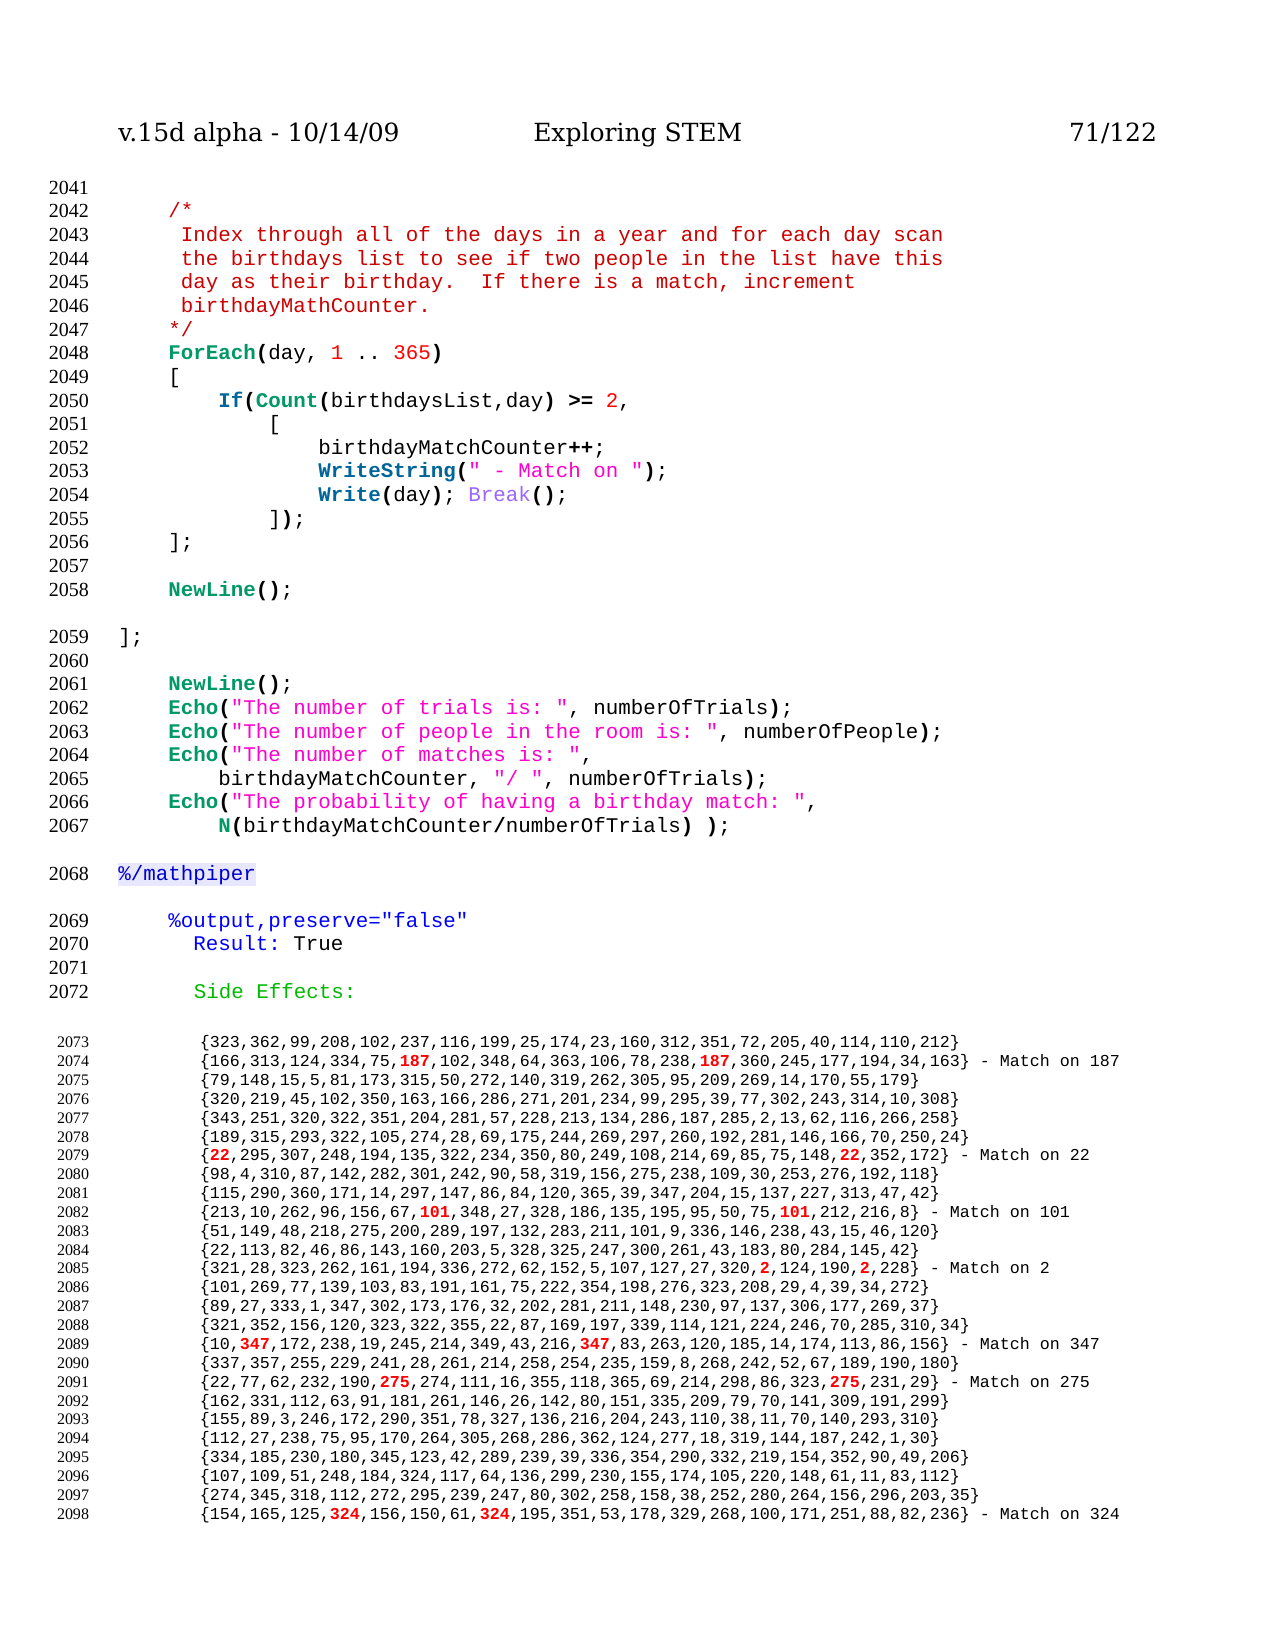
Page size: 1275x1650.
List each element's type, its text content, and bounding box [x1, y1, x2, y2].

text Index through all of the days in a year and for each day scan [118, 224, 1157, 248]
text Write(day); Break(); [118, 484, 1157, 508]
text ForEach(day, 1 .. 365) [118, 342, 1157, 366]
text {10,347,172,238,19,245,214,349,43,216,347,83,263,120,185,14,174,113,86,156} - Match on 347 [139, 1336, 1157, 1354]
text NewLine(); [118, 673, 1157, 697]
text {343,251,320,322,351,204,281,57,228,213,134,286,187,285,2,13,62,116,266,258} [139, 1109, 1157, 1128]
text {321,28,323,262,161,194,336,272,62,152,5,107,127,27,320,2,124,190,2,228} - Match on 2 [139, 1260, 1157, 1279]
text %output,preserve="false" [118, 910, 1157, 933]
text Echo("The number of people in the room is: ", numberOfPeople); [118, 721, 1157, 744]
text birthdayMathCounter. [118, 295, 1157, 319]
text N(birthdayMatchCounter/numberOfTrials) ); [118, 815, 1157, 839]
text %/mathpiper [118, 862, 1157, 886]
text {107,109,51,248,184,324,117,64,136,299,230,155,174,105,220,148,61,11,83,112} [139, 1467, 1157, 1486]
text NewLine(); [118, 579, 1157, 602]
text /* [118, 200, 1157, 224]
text ]; [118, 531, 1157, 555]
text {22,113,82,46,86,143,160,203,5,328,325,247,300,261,43,183,80,284,145,42} [139, 1241, 1157, 1260]
text Echo("The number of matches is: ", [118, 744, 1157, 768]
text birthdayMatchCounter++; [118, 437, 1157, 461]
text {22,295,307,248,194,135,322,234,350,80,249,108,214,69,85,75,148,22,352,172} - Match on 22 [139, 1147, 1157, 1166]
text {115,290,360,171,14,297,147,86,84,120,365,39,347,204,15,137,227,313,47,42} [139, 1185, 1157, 1203]
text day as their birthday. If there is a match, increment [118, 271, 1157, 295]
text ]; [118, 626, 1157, 650]
text {213,10,262,96,156,67,101,348,27,328,186,135,195,95,50,75,101,212,216,8} - Match on 101 [139, 1203, 1157, 1222]
text [ [118, 366, 1157, 389]
text Echo("The number of trials is: ", numberOfTrials); [118, 697, 1157, 721]
text {162,331,112,63,91,181,261,146,26,142,80,151,335,209,79,70,141,309,191,299} [139, 1392, 1157, 1411]
text */ [118, 319, 1157, 342]
text birthdayMatchCounter, "/ ", numberOfTrials); [118, 768, 1157, 792]
text {189,315,293,322,105,274,28,69,175,244,269,297,260,192,281,146,166,70,250,24} [139, 1128, 1157, 1147]
text {323,362,99,208,102,237,116,199,25,174,23,160,312,351,72,205,40,114,110,212} [139, 1034, 1157, 1053]
text {98,4,310,87,142,282,301,242,90,58,319,156,275,238,109,30,253,276,192,118} [139, 1166, 1157, 1185]
text {101,269,77,139,103,83,191,161,75,222,354,198,276,323,208,29,4,39,34,272} [139, 1279, 1157, 1298]
text {89,27,333,1,347,302,173,176,32,202,281,211,148,230,97,137,306,177,269,37} [139, 1298, 1157, 1317]
text {334,185,230,180,345,123,42,289,239,39,336,354,290,332,219,154,352,90,49,206} [139, 1449, 1157, 1467]
text {51,149,48,218,275,200,289,197,132,283,211,101,9,336,146,238,43,15,46,120} [139, 1222, 1157, 1241]
text the birthdays list to see if two people in the list have this [118, 248, 1157, 271]
text {154,165,125,324,156,150,61,324,195,351,53,178,329,268,100,171,251,88,82,236} - Match on 324 [139, 1505, 1157, 1524]
text {112,27,238,75,95,170,264,305,268,286,362,124,277,18,319,144,187,242,1,30} [139, 1430, 1157, 1449]
text {155,89,3,246,172,290,351,78,327,136,216,204,243,110,38,11,70,140,293,310} [139, 1411, 1157, 1430]
text Result: True [118, 933, 1157, 957]
text ]); [118, 508, 1157, 531]
text Echo("The probability of having a birthday match: ", [118, 792, 1157, 815]
text WriteString(" - Match on "); [118, 461, 1157, 484]
text {79,148,15,5,81,173,315,50,272,140,319,262,305,95,209,269,14,170,55,179} [139, 1072, 1157, 1090]
text {22,77,62,232,190,275,274,111,16,355,118,365,69,214,298,86,323,275,231,29} - Match on 275 [139, 1373, 1157, 1392]
text {166,313,124,334,75,187,102,348,64,363,106,78,238,187,360,245,177,194,34,163} - Match on 187 [139, 1053, 1157, 1072]
text {320,219,45,102,350,163,166,286,271,201,234,99,295,39,77,302,243,314,10,308} [139, 1090, 1157, 1109]
text [ [118, 413, 1157, 437]
text Side Effects: [193, 981, 1157, 1004]
text {321,352,156,120,323,322,355,22,87,169,197,339,114,121,224,246,70,285,310,34} [139, 1317, 1157, 1336]
text {274,345,318,112,272,295,239,247,80,302,258,158,38,252,280,264,156,296,203,35} [139, 1486, 1157, 1505]
text If(Count(birthdaysList,day) >= 2, [118, 389, 1157, 413]
text {337,357,255,229,241,28,261,214,258,254,235,159,8,268,242,52,67,189,190,180} [139, 1354, 1157, 1373]
